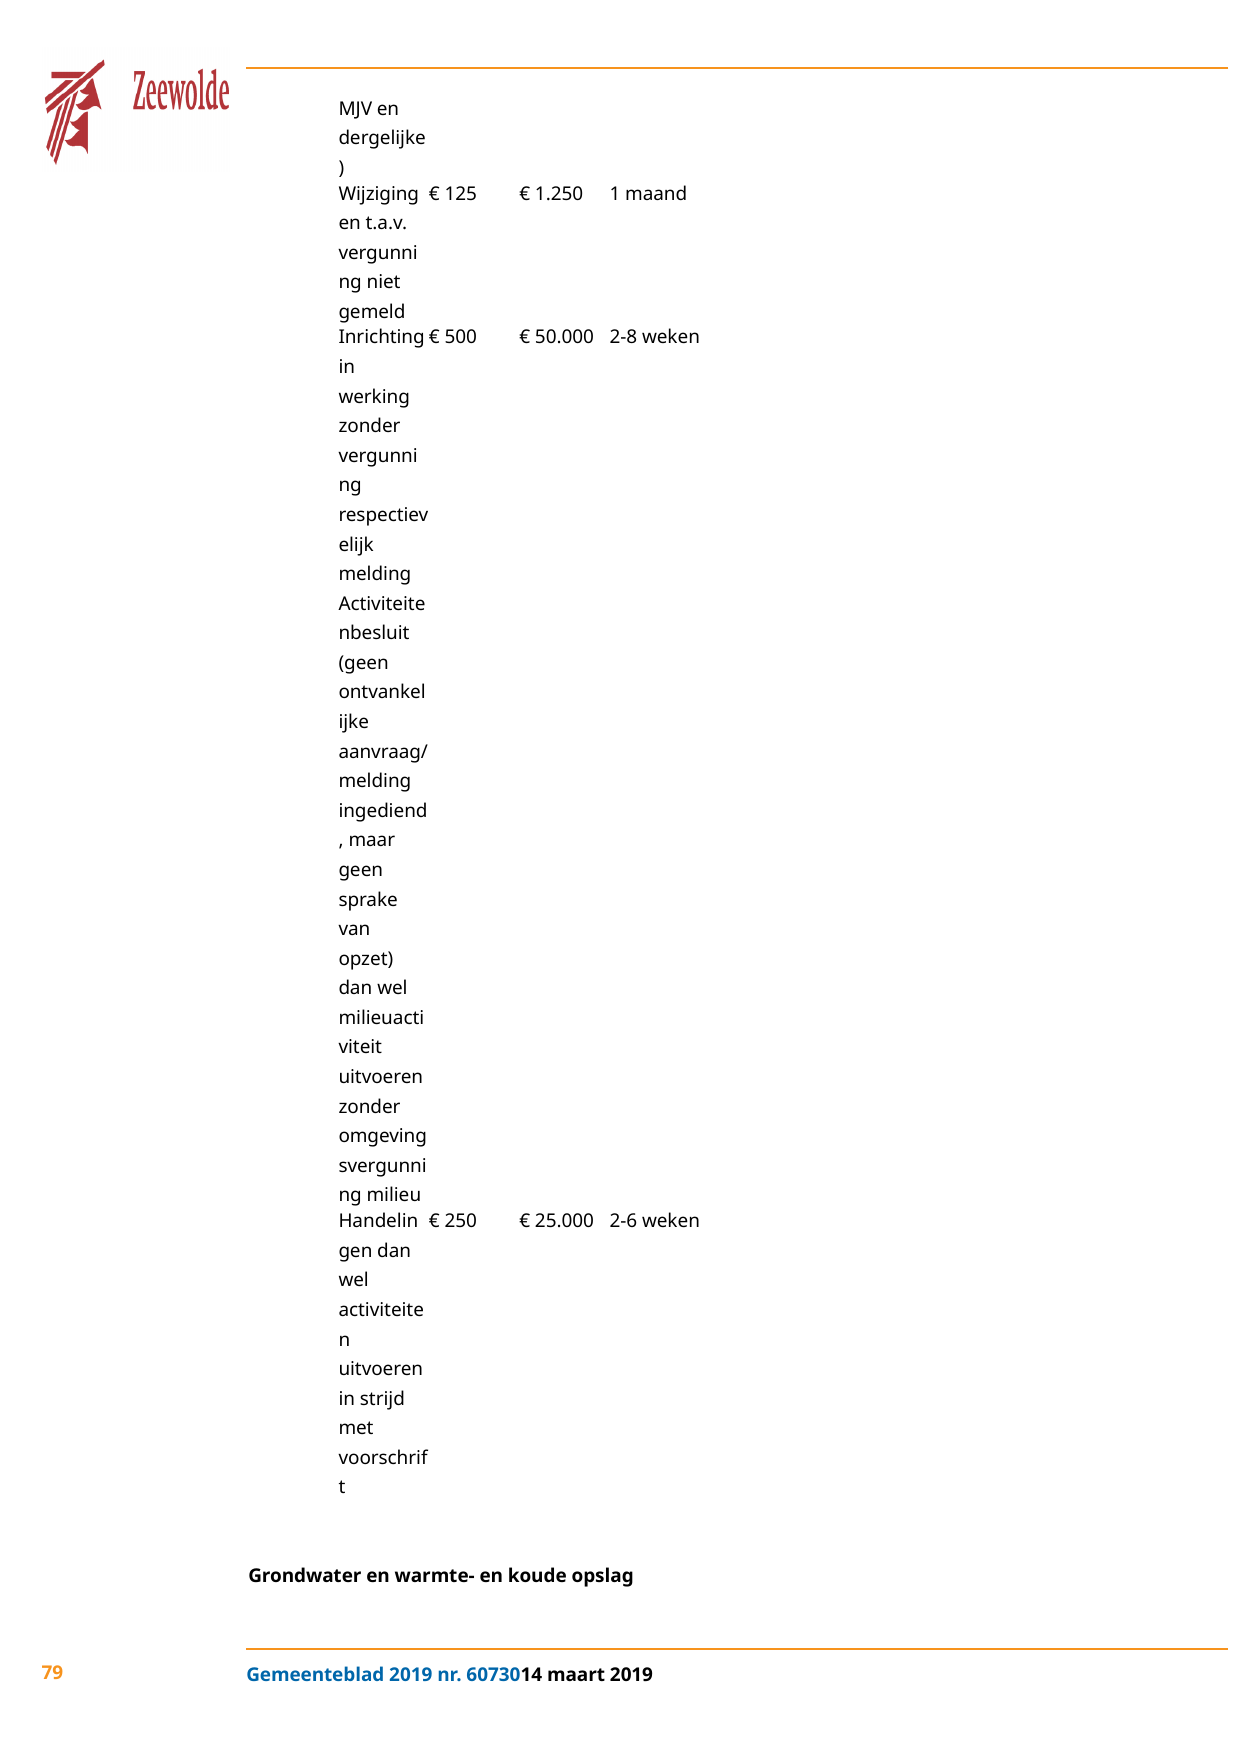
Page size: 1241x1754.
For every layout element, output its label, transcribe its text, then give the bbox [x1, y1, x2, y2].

picture [41, 47, 231, 172]
table_cell Wijzigingen t.a.v. vergunning niet gemeld [338, 180, 429, 324]
table_cell [609, 95, 700, 180]
table_cell 2-6 weken [609, 1208, 700, 1499]
table_cell € 500 [429, 324, 519, 1207]
table_cell MJV en dergelijke) [338, 95, 429, 180]
table_cell 2-8 weken [609, 324, 700, 1207]
table_cell Handelingen dan wel activiteiten uitvoeren in strijd met voorschrift [338, 1208, 429, 1499]
table_cell € 125 [429, 180, 519, 324]
table_cell 1 maand [609, 180, 700, 324]
table_cell € 1.250 [519, 180, 609, 324]
table_cell € 50.000 [519, 324, 609, 1207]
table_cell € 250 [429, 1208, 519, 1499]
table_cell [248, 95, 338, 1499]
table_cell [519, 95, 609, 180]
table_header Grondwater en warmte- en koude opslag [248, 1562, 1152, 1588]
table_cell € 25.000 [519, 1208, 609, 1499]
table_cell [429, 95, 519, 180]
table_cell Inrichting in werking zonder vergunning respectievelijk melding Activiteitenbesluit (geen ontvankelijke aanvraag/melding ingediend, maar geen sprake van opzet) dan wel milieuactiviteit uitvoeren zonder omgevingsvergunning milieu [338, 324, 429, 1207]
